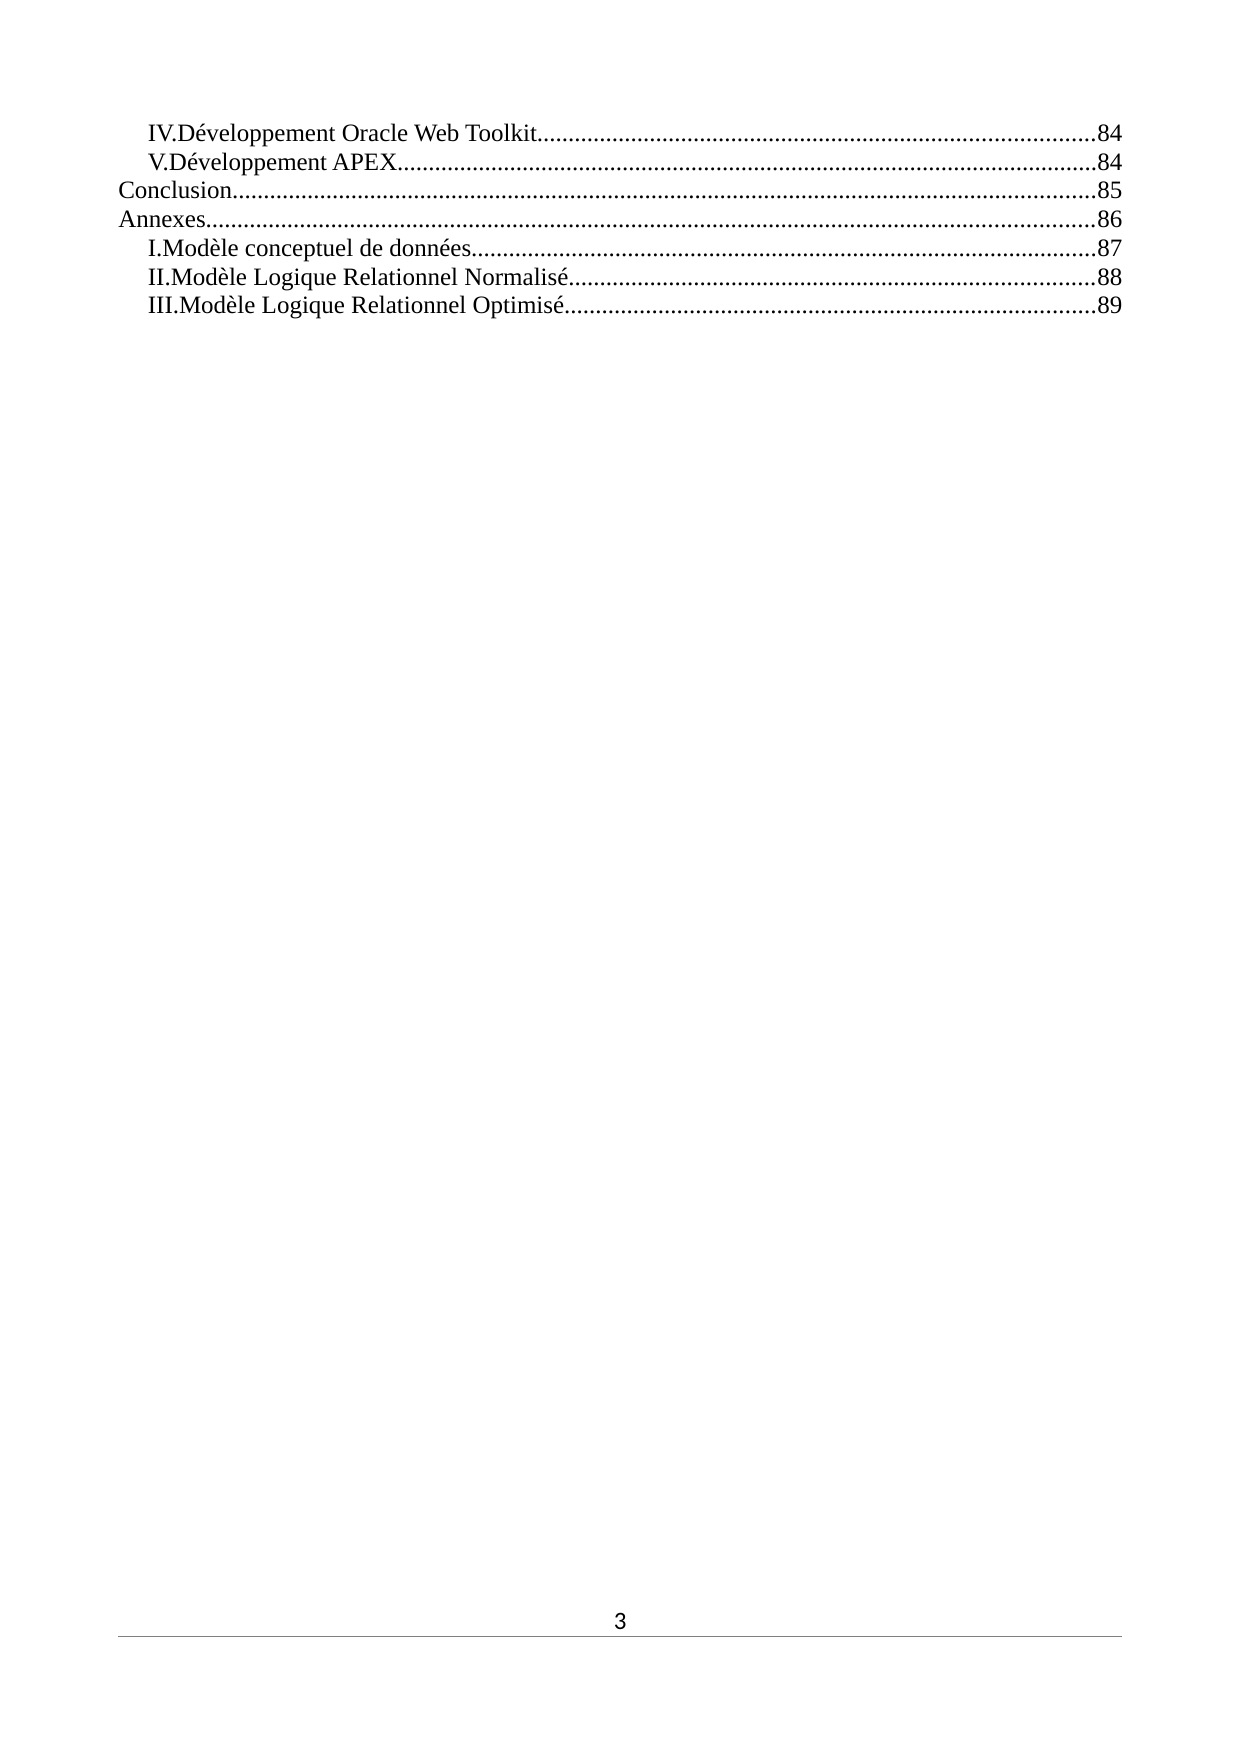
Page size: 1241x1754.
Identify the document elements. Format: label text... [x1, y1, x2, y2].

text I.Modèle conceptuel de données 87 [148, 233, 1122, 262]
text V.Développement APEX 84 [148, 147, 1122, 176]
text III.Modèle Logique Relationnel Optimisé 89 [148, 291, 1122, 319]
text IV.Développement Oracle Web Toolkit 84 [148, 118, 1122, 147]
text Conclusion 85 [118, 176, 1122, 204]
text II.Modèle Logique Relationnel Normalisé 88 [148, 262, 1122, 291]
text Annexes 86 [118, 204, 1122, 233]
